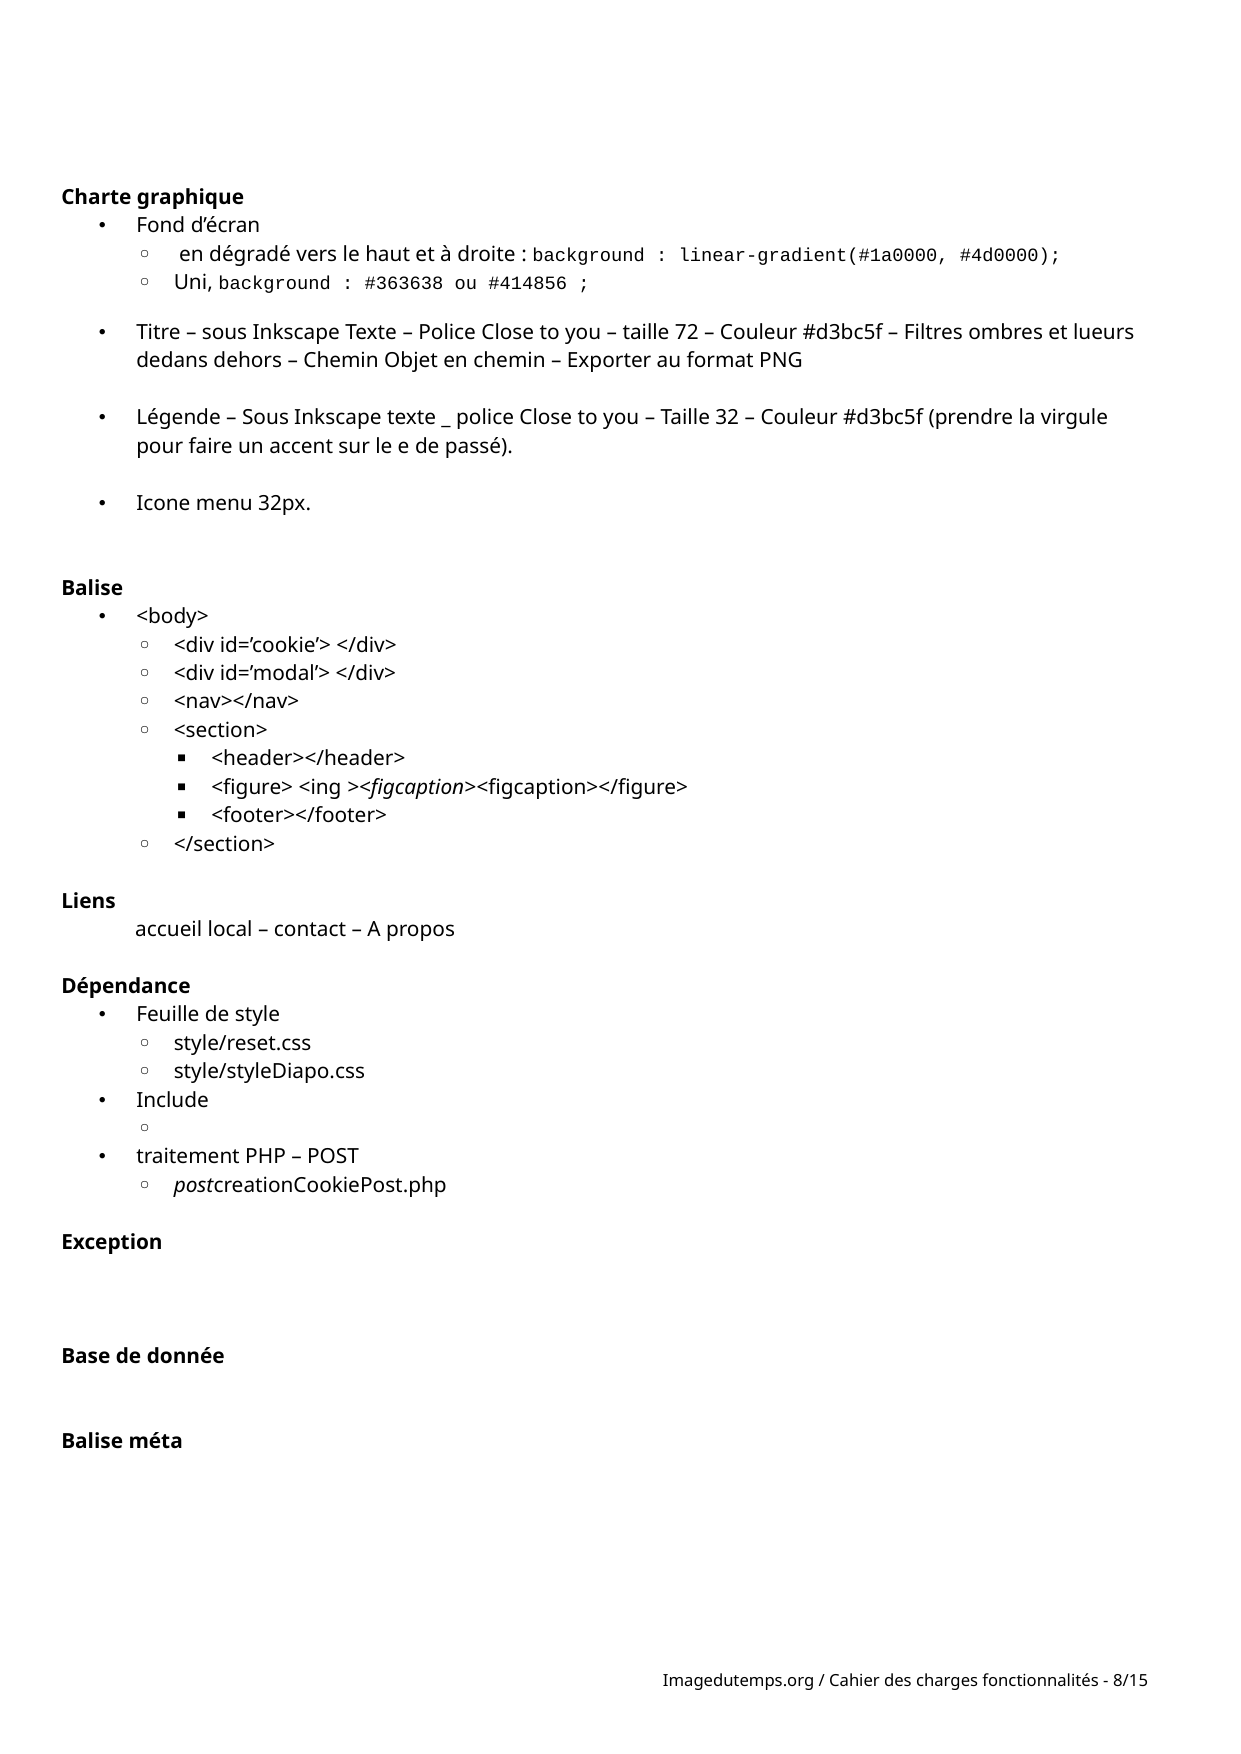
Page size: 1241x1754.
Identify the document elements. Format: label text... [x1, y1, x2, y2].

list Fond d’écran [98, 210, 1148, 239]
list </section> [136, 829, 1148, 857]
list Feuille de style [98, 999, 1148, 1028]
list en dégradé vers le haut et à droite : background : linear-gradient(#1a0000, #4d0000); [136, 239, 1148, 267]
list <nav></nav> [136, 687, 1148, 715]
list Titre – sous Inkscape Texte – Police Close to you – taille 72 – Couleur #d3bc5f – Filtres ombres et lueurs dedans dehors – Chemin Objet en chemin – Exporter au format PNG [98, 317, 1148, 374]
list style/styleDiapo.css [136, 1056, 1148, 1085]
text accueil local – contact – A propos [61, 914, 1148, 943]
list <section> [136, 715, 1148, 743]
list traitement PHP – POST [98, 1142, 1148, 1170]
text Base de donnée [61, 1341, 1148, 1369]
list Icone menu 32px. [98, 488, 1148, 516]
list postcreationCookiePost.php [136, 1170, 1148, 1198]
list Légende – Sous Inkscape texte _ police Close to you – Taille 32 – Couleur #d3bc5f (prendre la virgule pour faire un accent sur le e de passé). [98, 402, 1148, 459]
list <div id=’modal’> </div> [136, 658, 1148, 687]
text Dépendance [61, 971, 1148, 999]
text Balise méta [61, 1426, 1148, 1454]
list Uni, background : #363638 ou #414856 ; [136, 267, 1148, 296]
text Charte graphique [61, 182, 1148, 210]
list <div id=’cookie’> </div> [136, 630, 1148, 658]
list <figure> <ing ><figcaption><figcaption></figure> [173, 772, 1148, 800]
text Exception [61, 1227, 1148, 1255]
list <footer></footer> [173, 800, 1148, 829]
list <header></header> [173, 743, 1148, 772]
list <body> [98, 601, 1148, 630]
text Balise [61, 573, 1148, 601]
list Include [98, 1085, 1148, 1113]
list style/reset.css [136, 1028, 1148, 1056]
text Liens [61, 886, 1148, 914]
